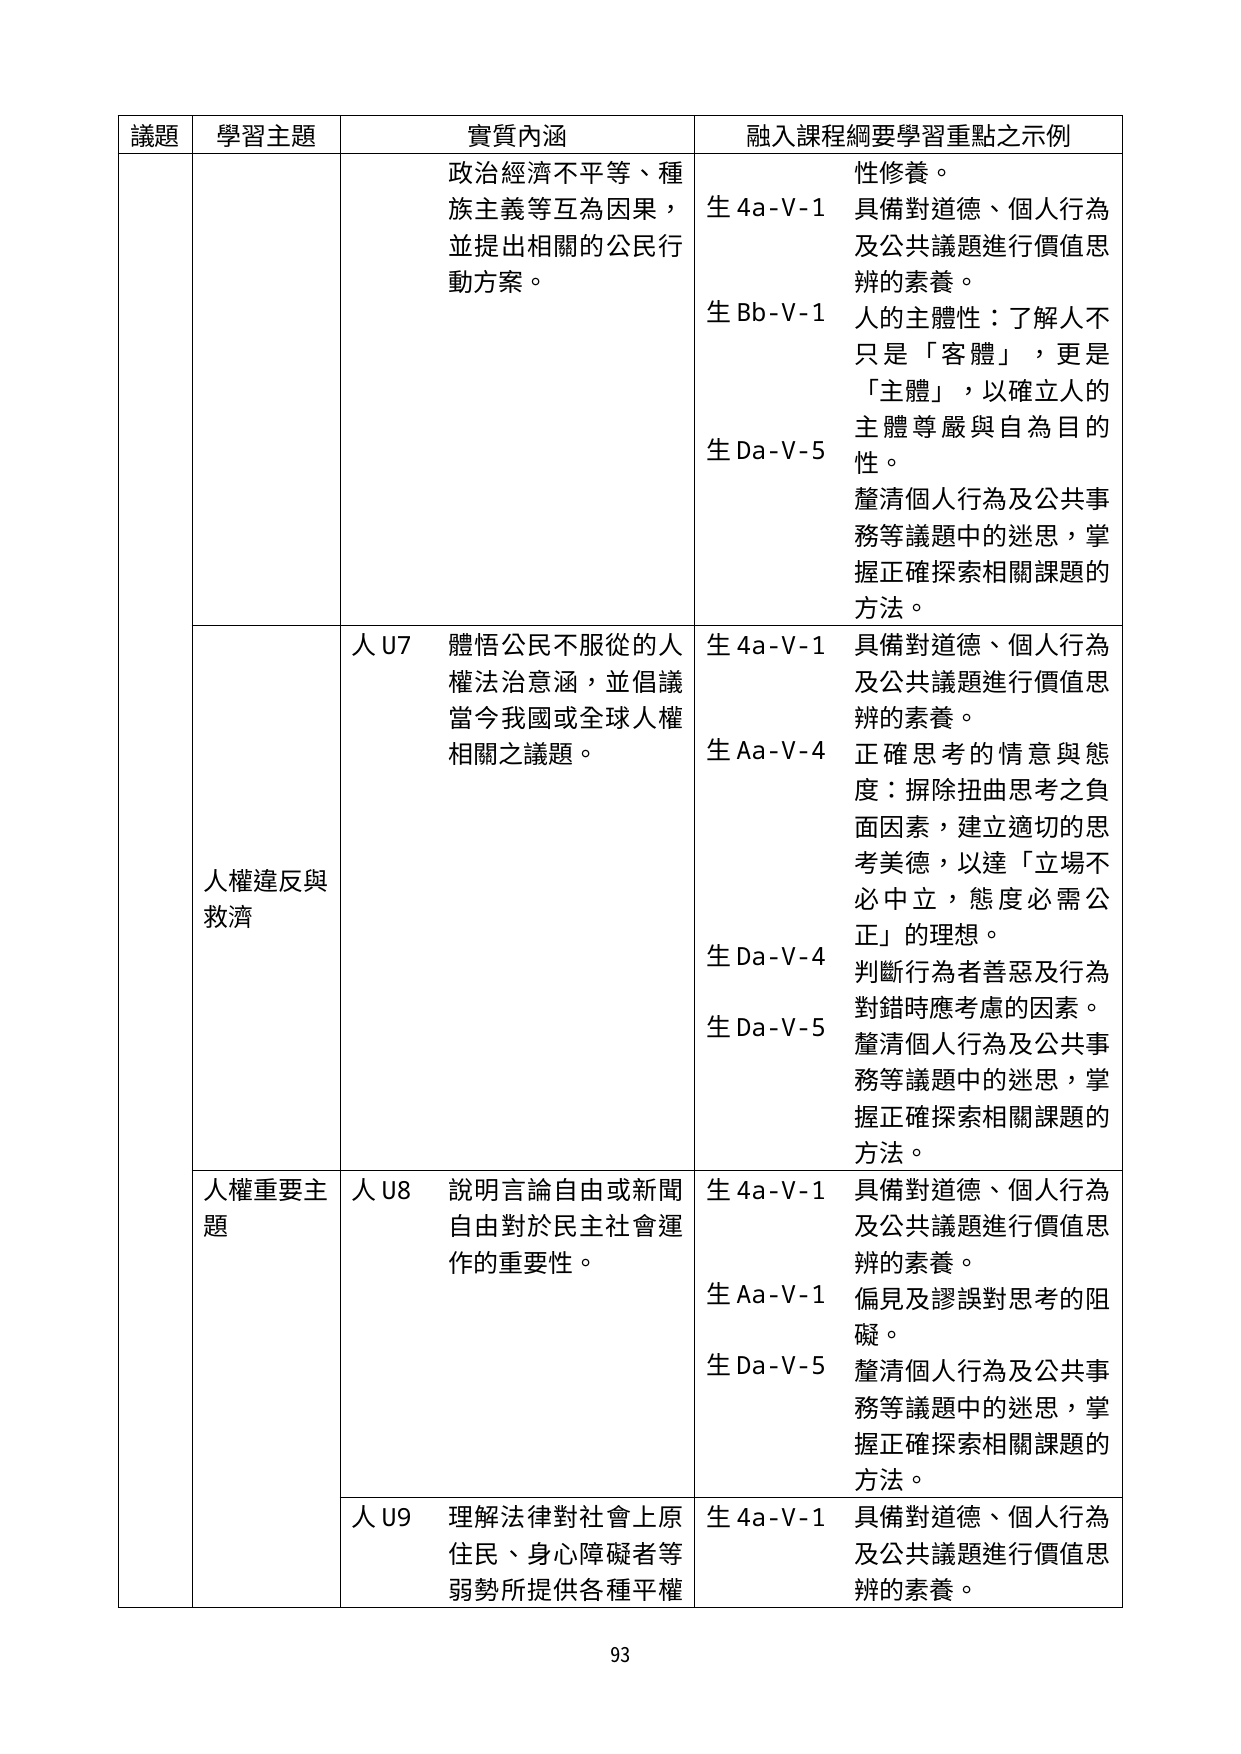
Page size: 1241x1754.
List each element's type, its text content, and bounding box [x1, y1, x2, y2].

table_cell 性修養。 具備對道德、個人行為及公共議題進行價值思辨的素養。 人的主體性：了解人不只是「客體」，更是「主體」，以確立人的主體尊嚴與自為目的性。 釐清個人行為及公共事務等議題中的迷思，掌握正確探索相關課題的方法。 [843, 154, 1122, 625]
table_cell 具備對道德、個人行為及公共議題進行價值思辨的素養。 正確思考的情意與態度：摒除扭曲思考之負面因素，建立適切的思考美德，以達「立場不必中立，態度必需公正」的理想。 判斷行為者善惡及行為對錯時應考慮的因素。 釐清個人行為及公共事務等議題中的迷思，掌握正確探索相關課題的方法。 [843, 626, 1122, 1169]
table_cell 政治經濟不平等、種族主義等互為因果，並提出相關的公民行動方案。 [437, 154, 694, 625]
table_cell 生4a-V-1 [695, 1498, 843, 1607]
table_cell 人U7 [341, 626, 437, 1169]
table_cell [341, 154, 437, 625]
table_cell [119, 154, 192, 1607]
table_cell 人U9 [341, 1498, 437, 1607]
table_header 實質內涵 [341, 116, 694, 152]
table_cell [193, 154, 340, 625]
table_cell 人U8 [341, 1171, 437, 1497]
table_header 學習主題 [193, 116, 340, 152]
table_cell 人權違反與救濟 [193, 626, 340, 1169]
table_cell 生4a-V-1 生Aa-V-1 生Da-V-5 [695, 1171, 843, 1497]
table_cell 生4a-V-1 生Bb-V-1 生Da-V-5 [695, 154, 843, 625]
table_cell 人權重要主題 [193, 1171, 340, 1607]
table_header 融入課程綱要學習重點之示例 [695, 116, 1122, 152]
table_cell 具備對道德、個人行為及公共議題進行價值思辨的素養。 [843, 1498, 1122, 1607]
table_cell 理解法律對社會上原住民、身心障礙者等弱勢所提供各種平權 [437, 1498, 694, 1607]
table_header 議題 [119, 116, 192, 152]
table_cell 具備對道德、個人行為及公共議題進行價值思辨的素養。 偏見及謬誤對思考的阻礙。 釐清個人行為及公共事務等議題中的迷思，掌握正確探索相關課題的方法。 [843, 1171, 1122, 1497]
table_cell 說明言論自由或新聞自由對於民主社會運作的重要性。 [437, 1171, 694, 1497]
table_cell 生4a-V-1 生Aa-V-4 生Da-V-4 生Da-V-5 [695, 626, 843, 1169]
table_cell 體悟公民不服從的人權法治意涵，並倡議當今我國或全球人權相關之議題。 [437, 626, 694, 1169]
